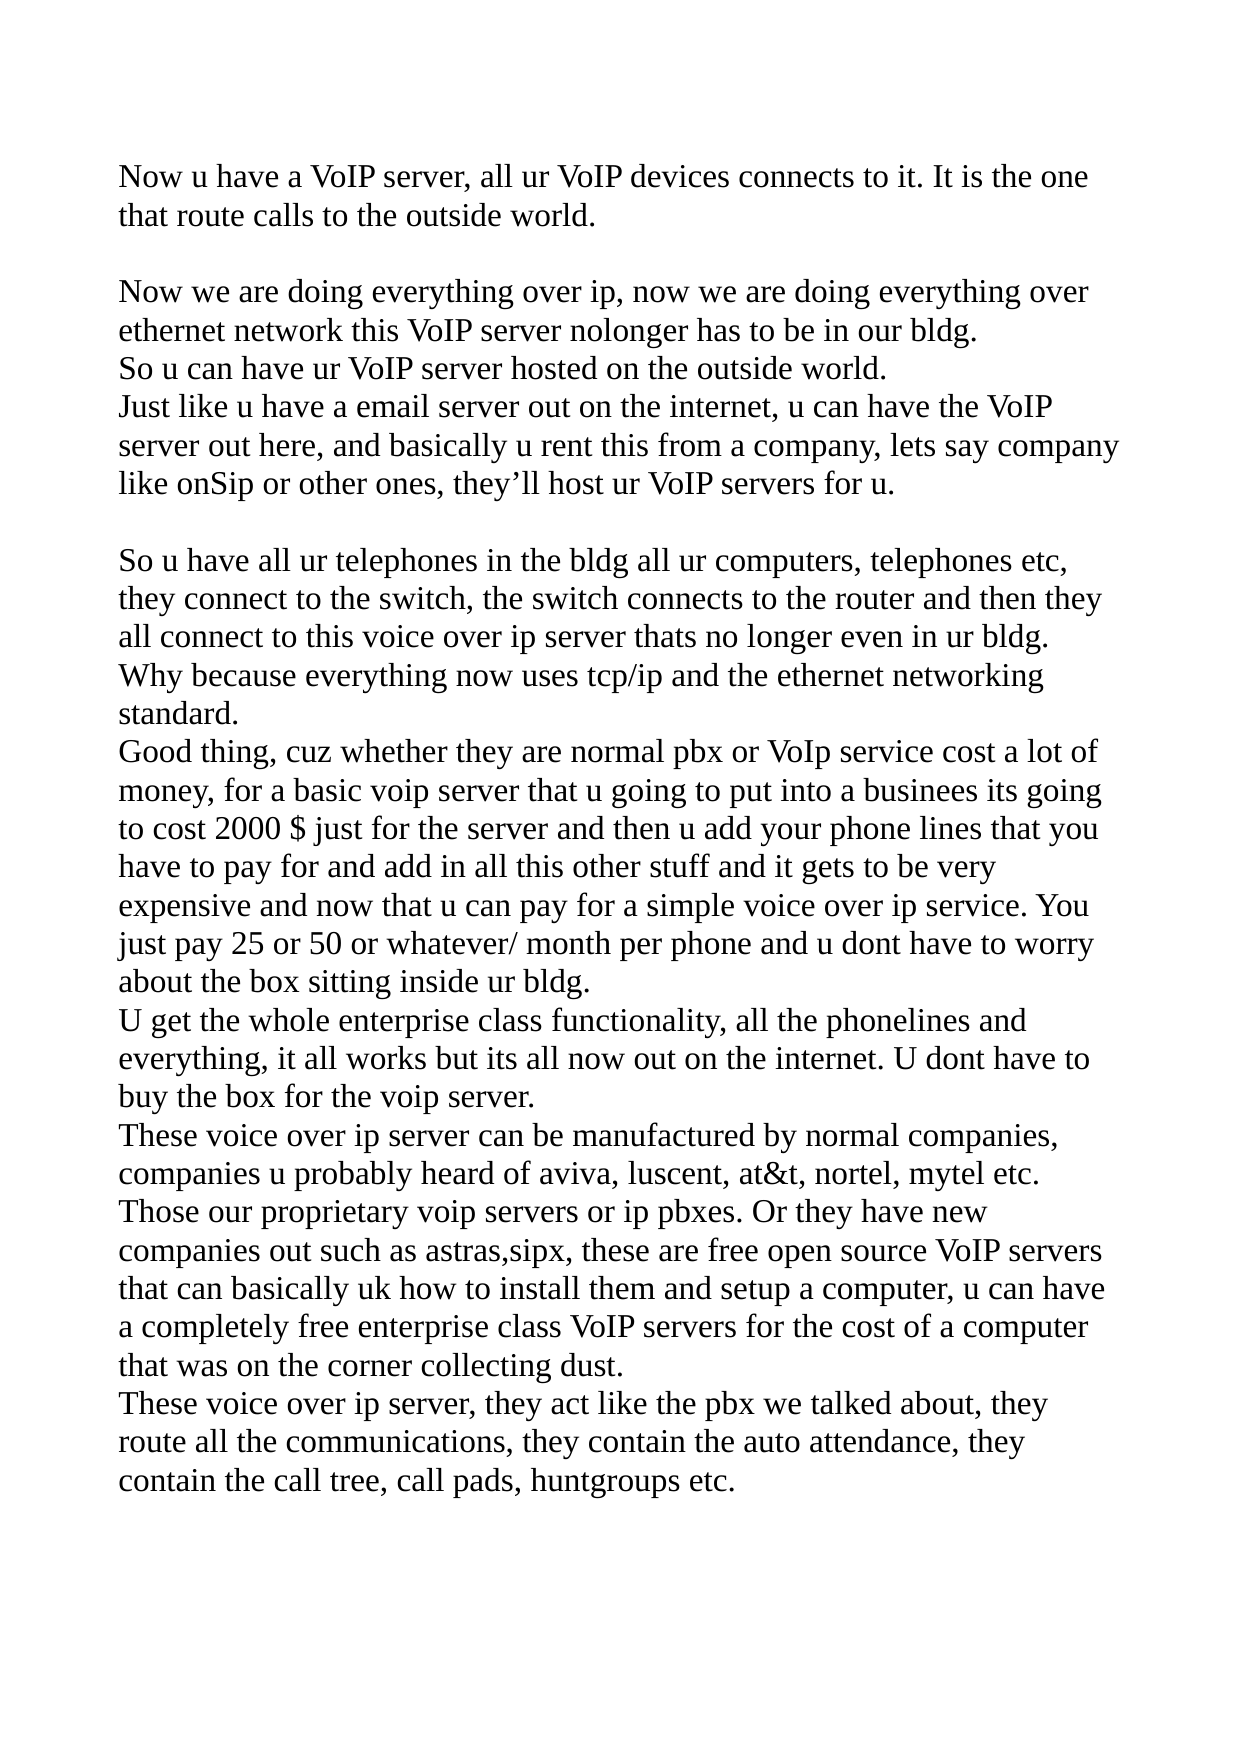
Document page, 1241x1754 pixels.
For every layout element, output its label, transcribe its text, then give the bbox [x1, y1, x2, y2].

text These voice over ip server can be manufactured by normal companies, companies u probably heard of aviva, luscent, at&t, nortel, mytel etc. Those our proprietary voip servers or ip pbxes. Or they have new companies out such as astras,sipx, these are free open source VoIP servers that can basically uk how to install them and setup a computer, u can have a completely free enterprise class VoIP servers for the cost of a computer that was on the corner collecting dust. [118, 1115, 1122, 1383]
text So u have all ur telephones in the bldg all ur computers, telephones etc, they connect to the switch, the switch connects to the router and then they all connect to this voice over ip server thats no longer even in ur bldg. [118, 540, 1122, 655]
text So u can have ur VoIP server hosted on the outside world. [118, 348, 1122, 386]
text U get the whole enterprise class functionality, all the phonelines and everything, it all works but its all now out on the internet. U dont have to buy the box for the voip server. [118, 1000, 1122, 1115]
text Just like u have a email server out on the internet, u can have the VoIP server out here, and basically u rent this from a company, lets say company like onSip or other ones, they’ll host ur VoIP servers for u. [118, 386, 1122, 501]
text Now u have a VoIP server, all ur VoIP devices connects to it. It is the one that route calls to the outside world. [118, 156, 1122, 233]
text Now we are doing everything over ip, now we are doing everything over ethernet network this VoIP server nolonger has to be in our bldg. [118, 271, 1122, 348]
text Good thing, cuz whether they are normal pbx or VoIp service cost a lot of money, for a basic voip server that u going to put into a businees its going to cost 2000 $ just for the server and then u add your phone lines that you have to pay for and add in all this other stuff and it gets to be very expensive and now that u can pay for a simple voice over ip service. You just pay 25 or 50 or whatever/ month per phone and u dont have to worry about the box sitting inside ur bldg. [118, 731, 1122, 1000]
text Why because everything now uses tcp/ip and the ethernet networking standard. [118, 655, 1122, 731]
text These voice over ip server, they act like the pbx we talked about, they route all the communications, they contain the auto attendance, they contain the call tree, call pads, huntgroups etc. [118, 1383, 1122, 1498]
